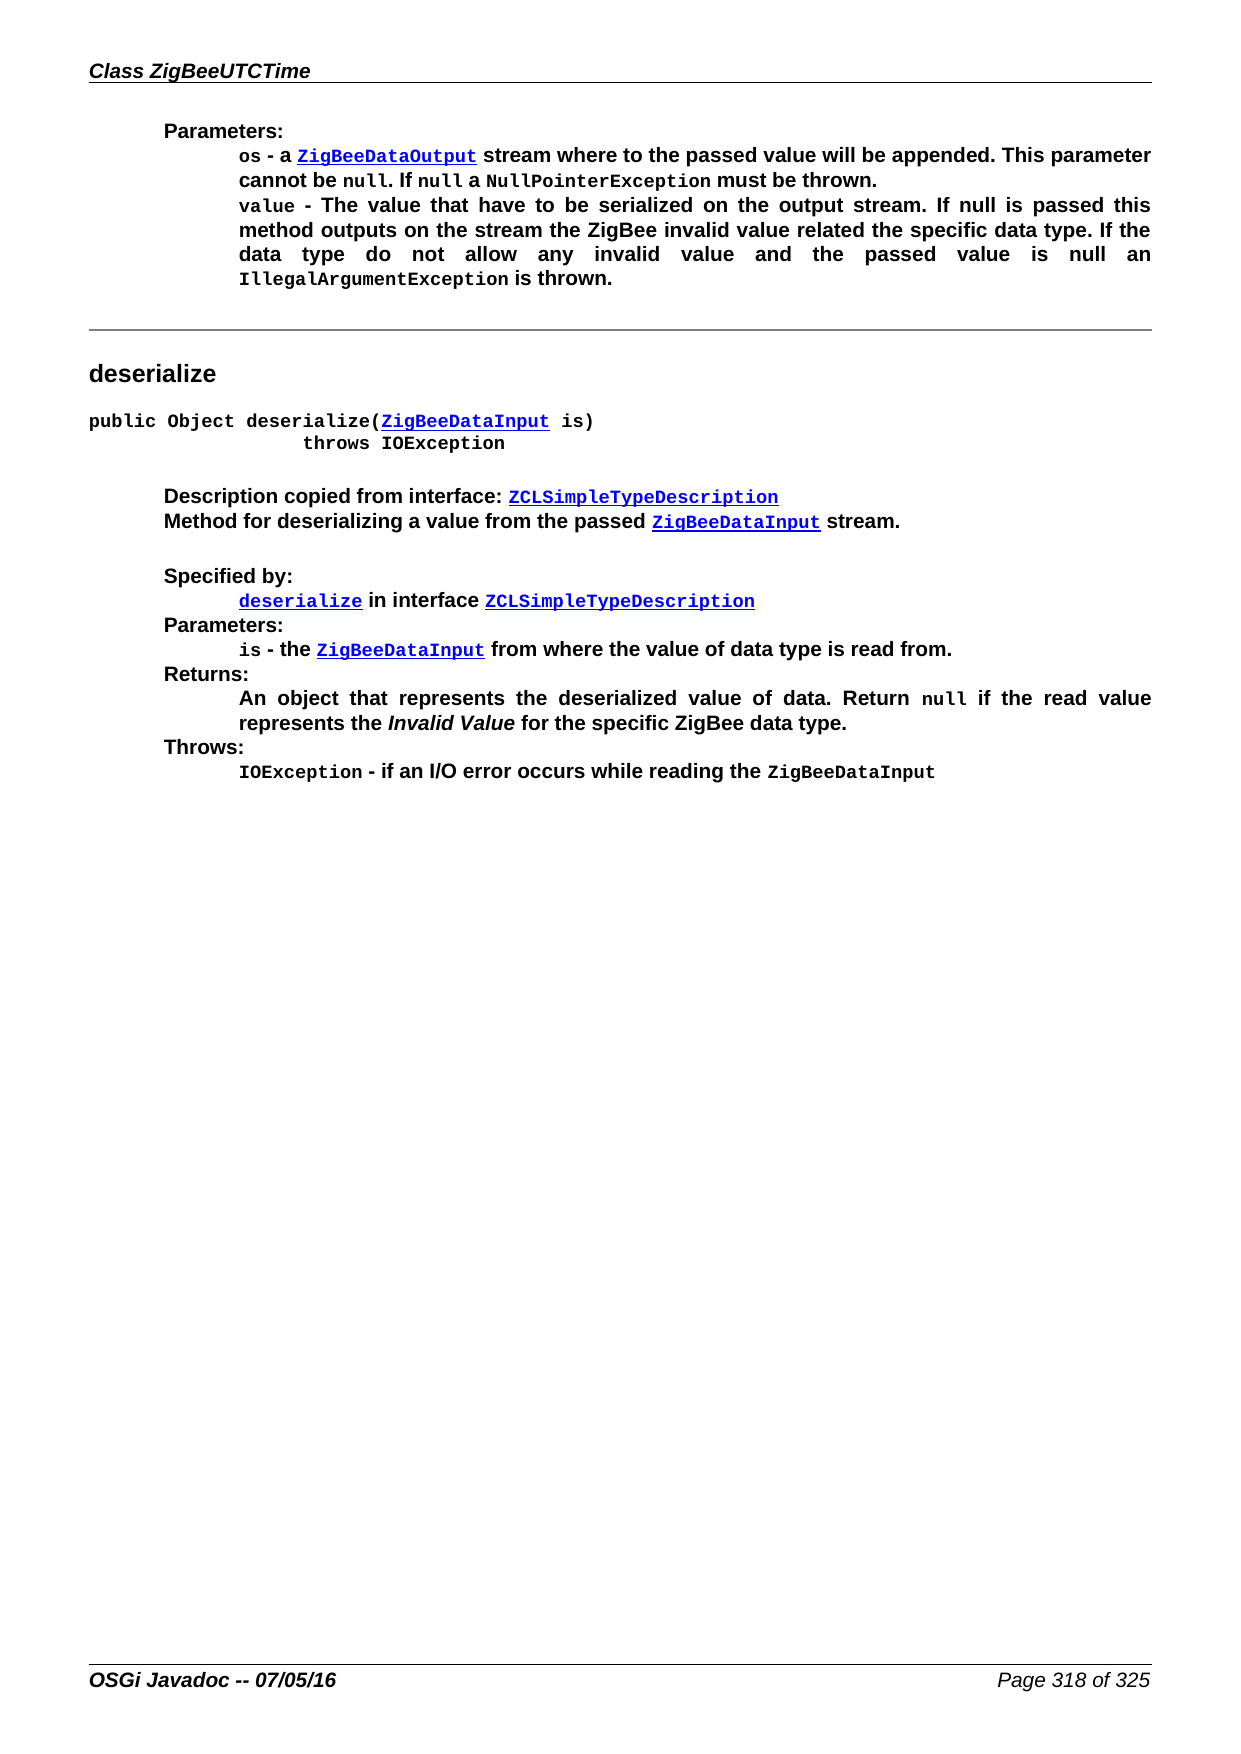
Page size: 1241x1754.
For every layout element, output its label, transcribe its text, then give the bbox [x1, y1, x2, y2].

text value - The value that have to be serialized on the output stream. If null is passed this method outputs on the stream the ZigBee invalid value related the specific data type. If the data type do not allow any invalid value and the passed value is null an IllegalArgumentException is thrown. [238, 193, 1152, 291]
text Parameters: [163, 613, 1152, 637]
text Returns: [163, 662, 1152, 686]
text Specified by: [163, 563, 1152, 587]
subtitle deserialize [88, 359, 1152, 388]
text Parameters: [163, 118, 1152, 142]
text Method for deserializing a value from the passed ZigBeeDataInput stream. [163, 509, 1152, 534]
text public Object deserialize(ZigBeeDataInput is) throws IOException [88, 412, 1152, 455]
text IOException - if an I/O error occurs while reading the ZigBeeDataInput [238, 759, 1152, 784]
text Description copied from interface: ZCLSimpleTypeDescription [163, 484, 1152, 509]
text deserialize in interface ZCLSimpleTypeDescription [238, 587, 1152, 613]
text An object that represents the deserialized value of data. Return null if the read value represents the Invalid Value for the specific ZigBee data type. [238, 686, 1152, 735]
text os - a ZigBeeDataOutput stream where to the passed value will be appended. This parameter cannot be null. If null a NullPointerException must be thrown. [238, 142, 1152, 193]
text Throws: [163, 735, 1152, 759]
text is - the ZigBeeDataInput from where the value of data type is read from. [238, 637, 1152, 662]
